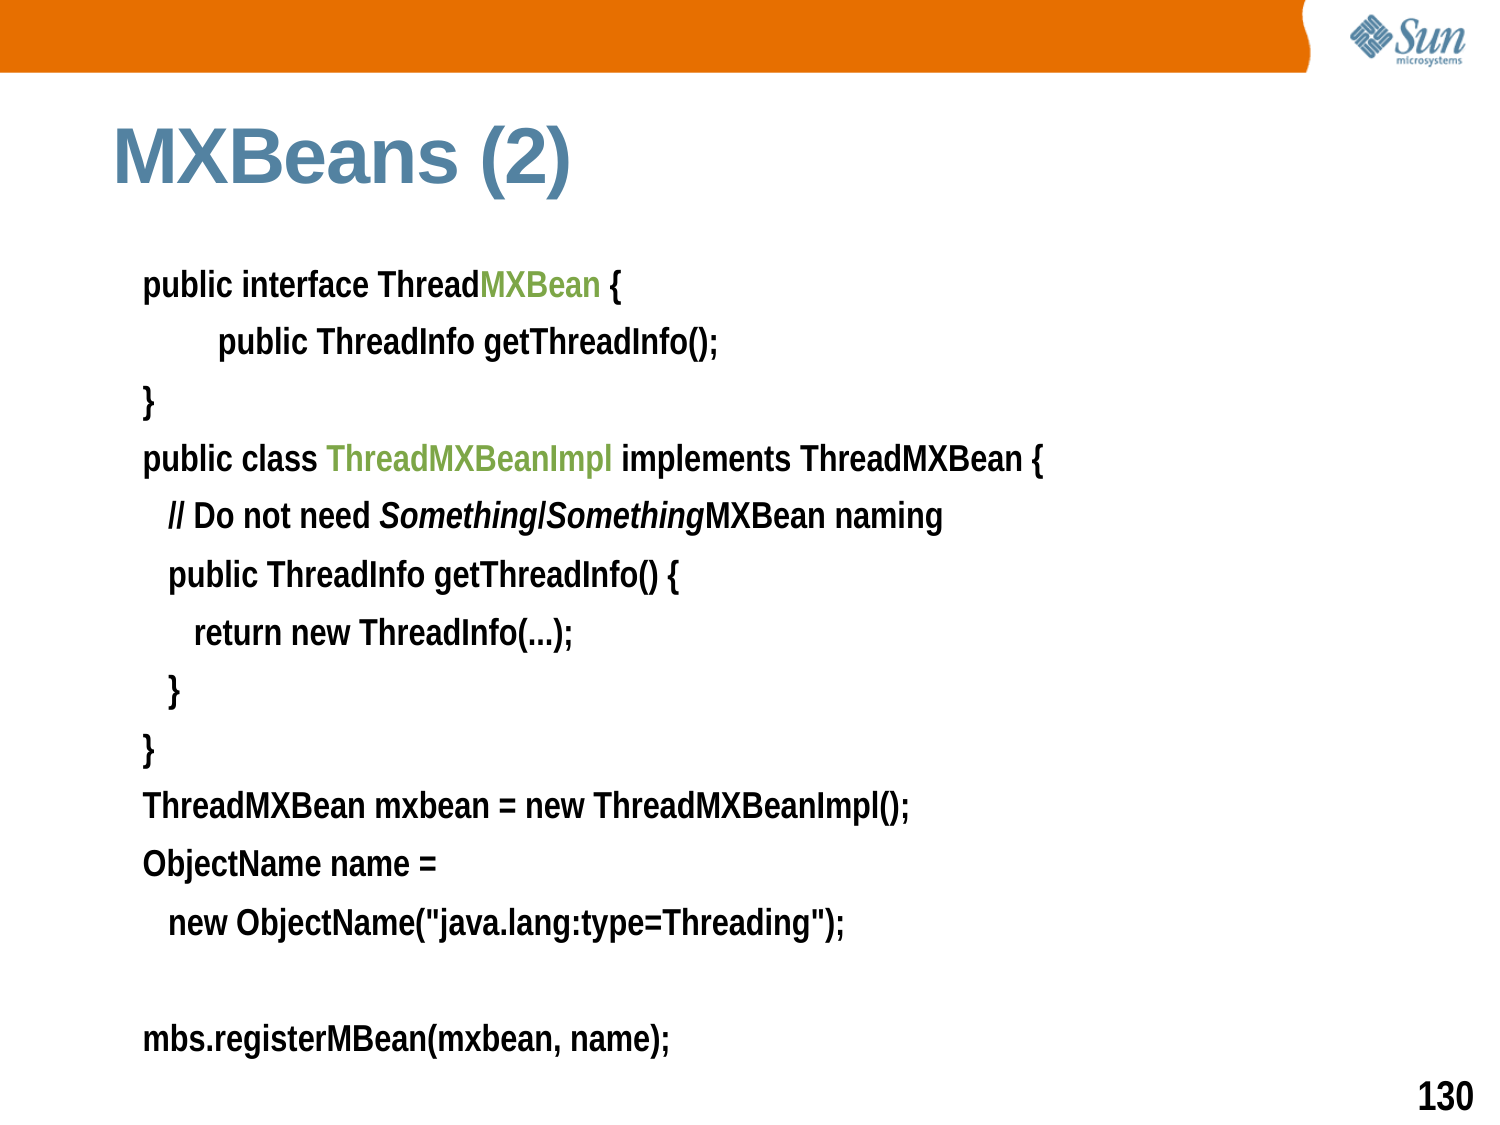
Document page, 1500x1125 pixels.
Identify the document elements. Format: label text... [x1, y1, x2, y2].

title MXBeans (2) [112, 120, 1389, 271]
text_box public interface ThreadMXBean { public ThreadInfo getThreadInfo(); } public class ThreadMXBeanImpl implements ThreadMXBean { // Do not need Something/SomethingMXBean naming public ThreadInfo getThreadInfo() { return new ThreadInfo(...); } } ThreadMXBean mxbean = new ThreadMXBeanImpl(); ObjectName name = new ObjectName("java.lang:type=Threading"); mbs.registerMBean(mxbean, name); [142, 262, 1381, 1125]
picture [0, 0, 1500, 75]
